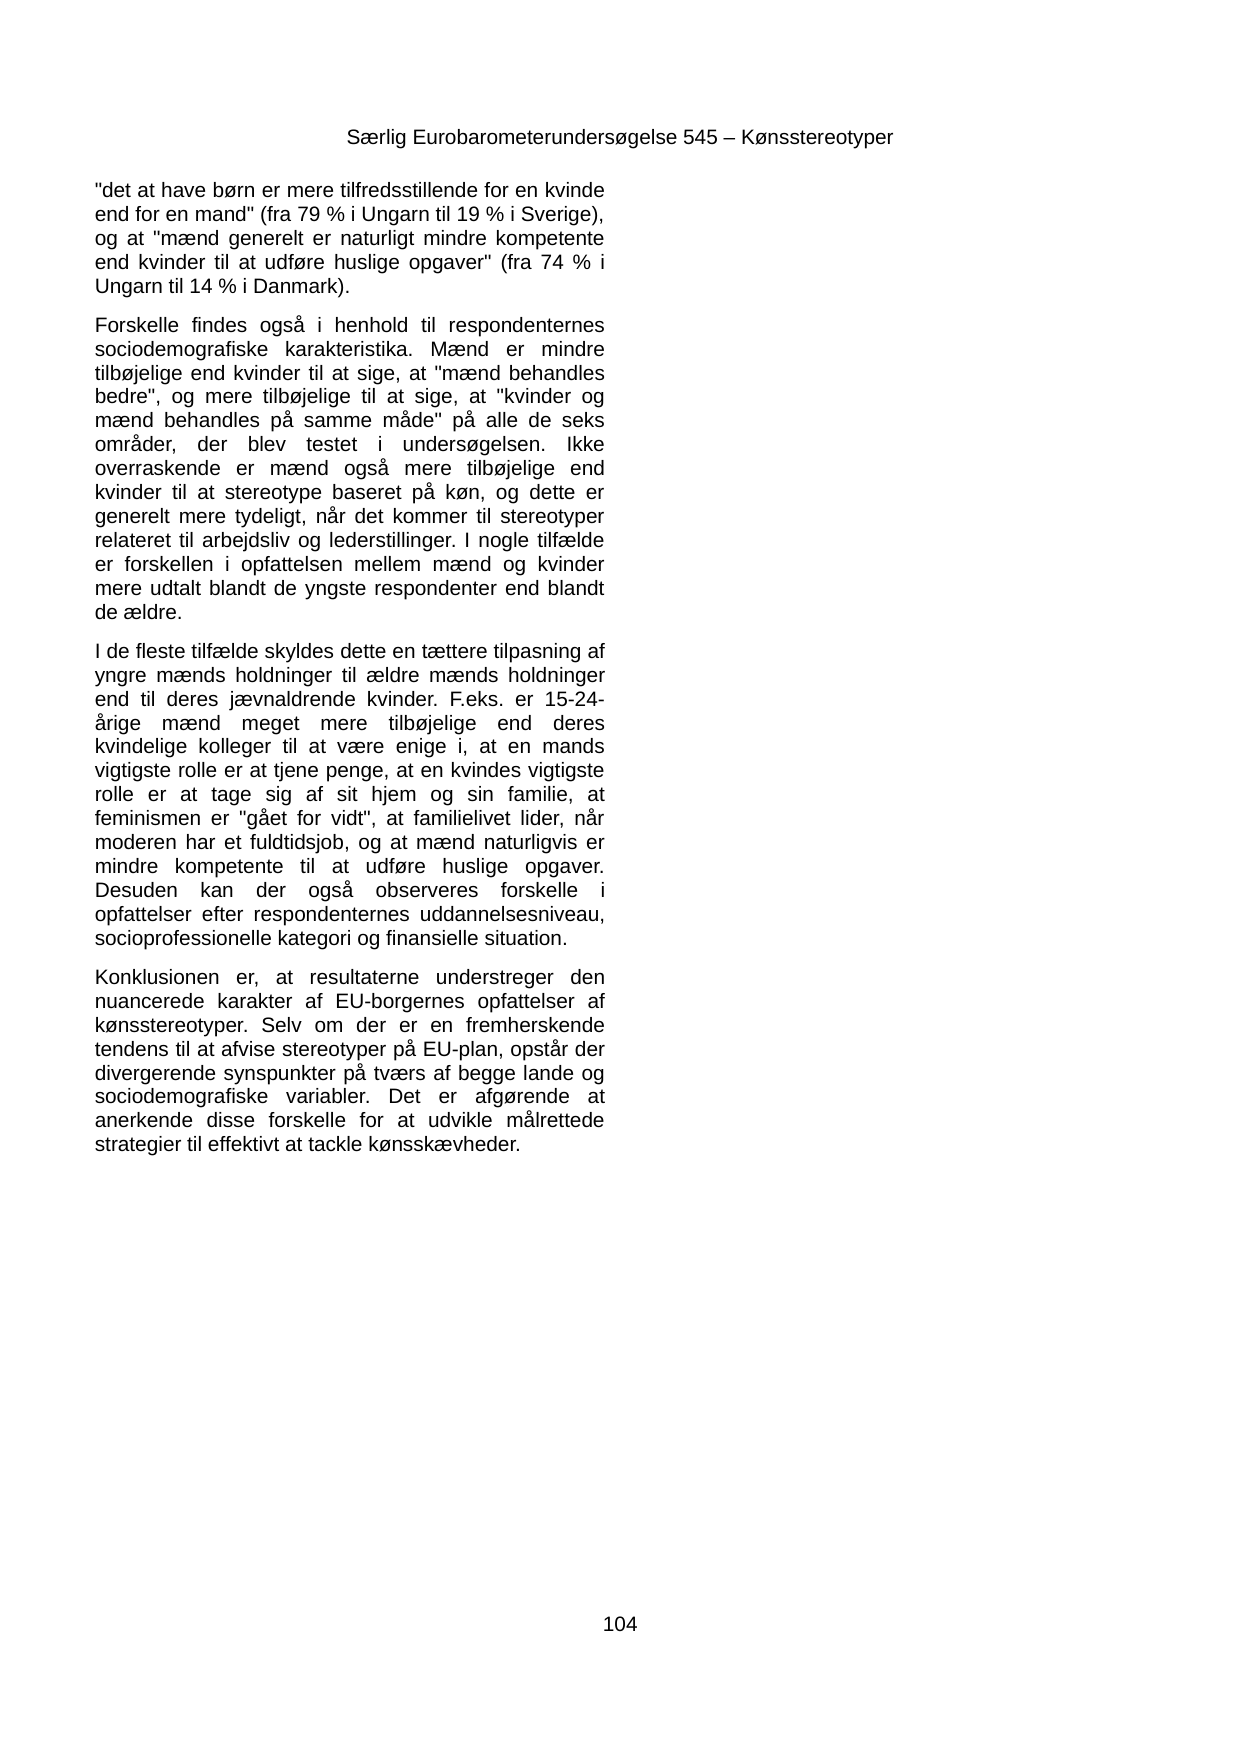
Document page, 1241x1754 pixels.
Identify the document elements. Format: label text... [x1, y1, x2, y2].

text Forskelle findes også i henhold til respondenternes sociodemografiske karakteristika. Mænd er mindre tilbøjelige end kvinder til at sige, at "mænd behandles bedre", og mere tilbøjelige til at sige, at "kvinder og mænd behandles på samme måde" på alle de seks områder, der blev testet i undersøgelsen. Ikke overraskende er mænd også mere tilbøjelige end kvinder til at stereotype baseret på køn, og dette er generelt mere tydeligt, når det kommer til stereotyper relateret til arbejdsliv og lederstillinger. I nogle tilfælde er forskellen i opfattelsen mellem mænd og kvinder mere udtalt blandt de yngste respondenter end blandt de ældre. [94, 312, 605, 624]
text Konklusionen er, at resultaterne understreger den nuancerede karakter af EU-borgernes opfattelser af kønsstereotyper. Selv om der er en fremherskende tendens til at afvise stereotyper på EU-plan, opstår der divergerende synspunkter på tværs af begge lande og sociodemografiske variabler. Det er afgørende at anerkende disse forskelle for at udvikle målrettede strategier til effektivt at tackle kønsskævheder. [94, 964, 605, 1156]
text I de fleste tilfælde skyldes dette en tættere tilpasning af yngre mænds holdninger til ældre mænds holdninger end til deres jævnaldrende kvinder. F.eks. er 15-24-årige mænd meget mere tilbøjelige end deres kvindelige kolleger til at være enige i, at en mands vigtigste rolle er at tjene penge, at en kvindes vigtigste rolle er at tage sig af sit hjem og sin familie, at feminismen er "gået for vidt", at familielivet lider, når moderen har et fuldtidsjob, og at mænd naturligvis er mindre kompetente til at udføre huslige opgaver. Desuden kan der også observeres forskelle i opfattelser efter respondenternes uddannelsesniveau, socioprofessionelle kategori og finansielle situation. [94, 638, 605, 950]
text "det at have børn er mere tilfredsstillende for en kvinde end for en mand" (fra 79 % i Ungarn til 19 % i Sverige), og at "mænd generelt er naturligt mindre kompetente end kvinder til at udføre huslige opgaver" (fra 74 % i Ungarn til 14 % i Danmark). [94, 178, 605, 298]
